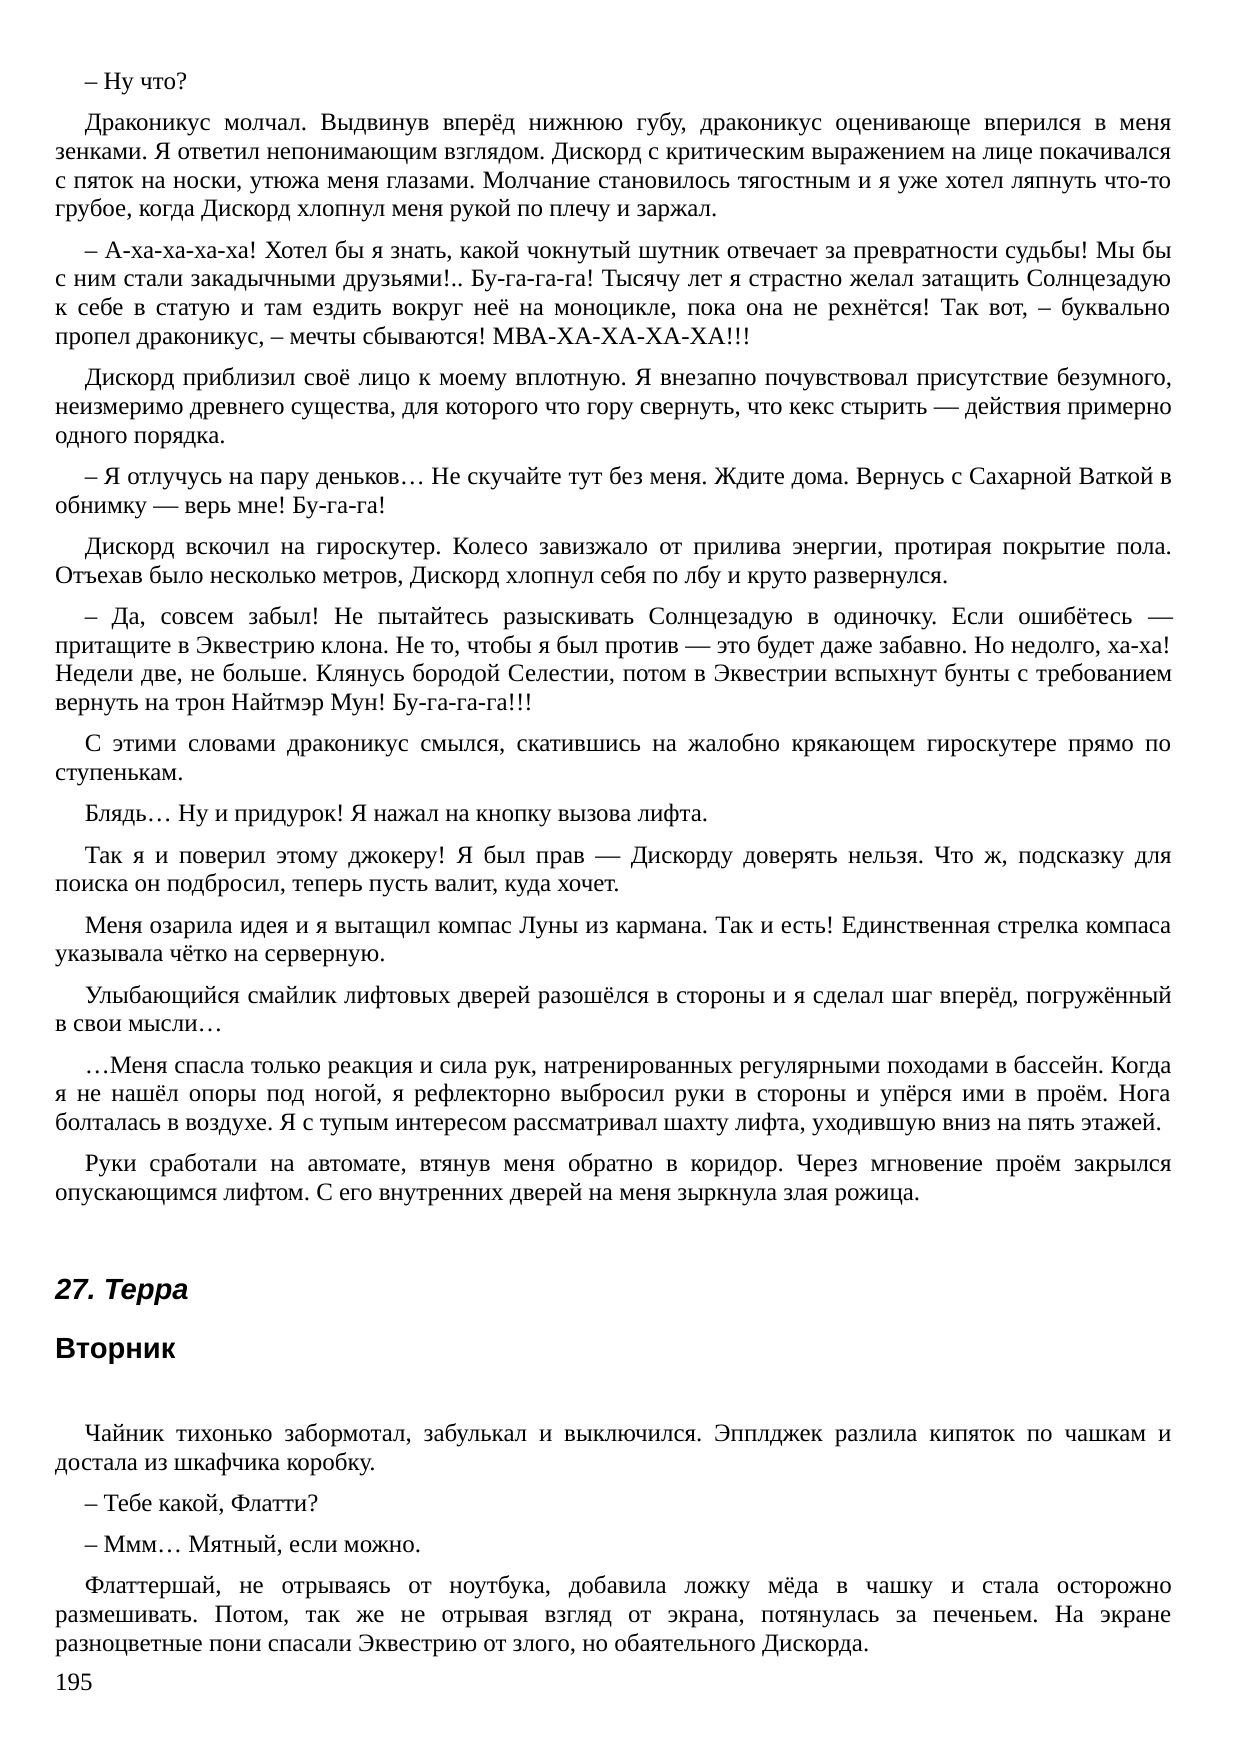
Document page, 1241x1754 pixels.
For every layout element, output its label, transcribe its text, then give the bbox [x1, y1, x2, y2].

text Драконикус молчал. Выдвинув вперёд нижнюю губу, драконикус оценивающе вперился в меня зенками. Я ответил непонимающим взглядом. Дискорд с критическим выражением на лице покачивался с пяток на носки, утюжа меня глазами. Молчание становилось тягостным и я уже хотел ляпнуть что-то грубое, когда Дискорд хлопнул меня рукой по плечу и заржал. [55, 107, 1173, 222]
text Блядь… Ну и придурок! Я нажал на кнопку вызова лифта. [55, 798, 1173, 827]
text Меня озарила идея и я вытащил компас Луны из кармана. Так и есть! Единственная стрелка компаса указывала чётко на серверную. [55, 910, 1173, 967]
text Руки сработали на автомате, втянув меня обратно в коридор. Через мгновение проём закрылся опускающимся лифтом. С его внутренних дверей на меня зыркнула злая рожица. [55, 1148, 1173, 1206]
text Улыбающийся смайлик лифтовых дверей разошёлся в стороны и я сделал шаг вперёд, погружённый в свои мысли… [55, 980, 1173, 1037]
text Чайник тихонько забормотал, забулькал и выключился. Эпплджек разлила кипяток по чашкам и достала из шкафчика коробку. [55, 1418, 1173, 1476]
subtitle Вторник [55, 1331, 1173, 1364]
text – Да, совсем забыл! Не пытайтесь разыскивать Солнцезадую в одиночку. Если ошибётесь — притащите в Эквестрию клона. Не то, чтобы я был против — это будет даже забавно. Но недолго, ха-ха! Недели две, не больше. Клянусь бородой Селестии, потом в Эквестрии вспыхнут бунты с требованием вернуть на трон Найтмэр Мун! Бу-га-га-га!!! [55, 601, 1173, 716]
text – Ммм… Мятный, если можно. [55, 1529, 1173, 1558]
subtitle 27. Терра [55, 1272, 1173, 1306]
text – Тебе какой, Флатти? [55, 1488, 1173, 1517]
text – Я отлучусь на пару деньков… Не скучайте тут без меня. Ждите дома. Вернусь с Сахарной Ваткой в обнимку — верь мне! Бу-га-га! [55, 461, 1173, 518]
text – Ну что? [55, 66, 1173, 95]
text Дискорд вскочил на гироскутер. Колесо завизжало от прилива энергии, протирая покрытие пола. Отъехав было несколько метров, Дискорд хлопнул себя по лбу и круто развернулся. [55, 531, 1173, 588]
text Флаттершай, не отрываясь от ноутбука, добавила ложку мёда в чашку и стала осторожно размешивать. Потом, так же не отрывая взгляд от экрана, потянулась за печеньем. На экране разноцветные пони спасали Эквестрию от злого, но обаятельного Дискорда. [55, 1571, 1173, 1657]
text – А-ха-ха-ха-ха! Хотел бы я знать, какой чокнутый шутник отвечает за превратности судьбы! Мы бы с ним стали закадычными друзьями!.. Бу-га-га-га! Тысячу лет я страстно желал затащить Солнцезадую к себе в статую и там ездить вокруг неё на моноцикле, пока она не рехнётся! Так вот, – буквально пропел драконикус, – мечты сбываются! МВА-ХА-ХА-ХА-ХА!!! [55, 235, 1173, 350]
text С этими словами драконикус смылся, скатившись на жалобно крякающем гироскутере прямо по ступенькам. [55, 728, 1173, 786]
text …Меня спасла только реакция и сила рук, натренированных регулярными походами в бассейн. Когда я не нашёл опоры под ногой, я рефлекторно выбросил руки в стороны и упёрся ими в проём. Нога болталась в воздухе. Я с тупым интересом рассматривал шахту лифта, уходившую вниз на пять этажей. [55, 1050, 1173, 1136]
text Дискорд приблизил своё лицо к моему вплотную. Я внезапно почувствовал присутствие безумного, неизмеримо древнего существа, для которого что гору свернуть, что кекс стырить — действия примерно одного порядка. [55, 362, 1173, 448]
text Так я и поверил этому джокеру! Я был прав — Дискорду доверять нельзя. Что ж, подсказку для поиска он подбросил, теперь пусть валит, куда хочет. [55, 840, 1173, 897]
